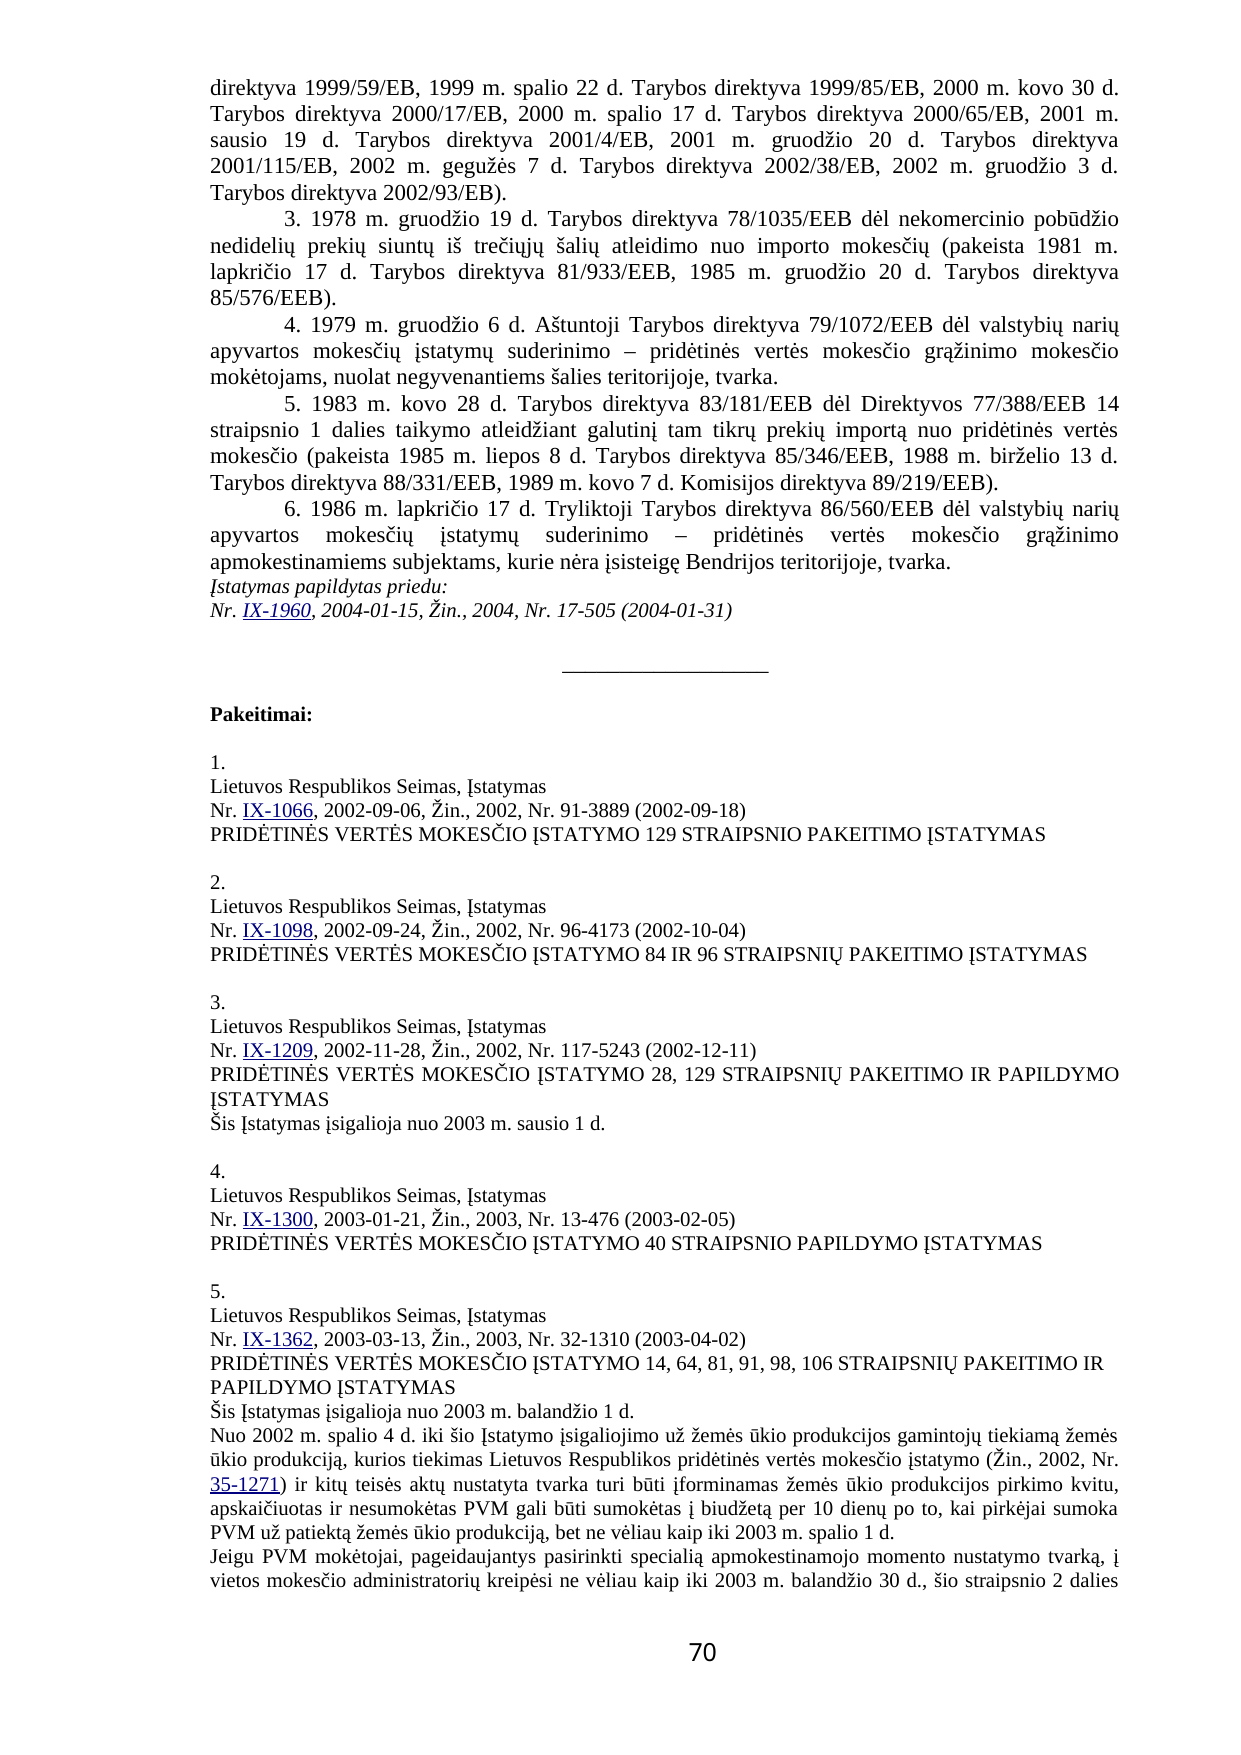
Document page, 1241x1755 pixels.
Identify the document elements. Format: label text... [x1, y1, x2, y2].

text Pakeitimai: [210, 701, 1120, 726]
text PRIDĖTINĖS VERTĖS MOKESČIO ĮSTATYMO 84 IR 96 STRAIPSNIŲ PAKEITIMO ĮSTATYMAS [210, 942, 1120, 966]
text Šis Įstatymas įsigalioja nuo 2003 m. sausio 1 d. [210, 1111, 1120, 1134]
text Nr. IX-1066, 2002-09-06, Žin., 2002, Nr. 91-3889 (2002-09-18) [210, 798, 1120, 822]
text Lietuvos Respublikos Seimas, Įstatymas [210, 774, 1120, 798]
text Šis Įstatymas įsigalioja nuo 2003 m. balandžio 1 d. [210, 1399, 1120, 1423]
text PRIDĖTINĖS VERTĖS MOKESČIO ĮSTATYMO 28, 129 STRAIPSNIŲ PAKEITIMO IR PAPILDYMO ĮSTATYMAS [210, 1062, 1120, 1111]
text Jeigu PVM mokėtojai, pageidaujantys pasirinkti specialią apmokestinamojo momento nustatymo tvarką, į vietos mokesčio administratorių kreipėsi ne vėliau kaip iki 2003 m. balandžio 30 d., šio straipsnio 2 dalies [210, 1544, 1120, 1592]
text PRIDĖTINĖS VERTĖS MOKESČIO ĮSTATYMO 40 STRAIPSNIO PAPILDYMO ĮSTATYMAS [210, 1231, 1120, 1255]
text 5. 1983 m. kovo 28 d. Tarybos direktyva 83/181/EEB dėl Direktyvos 77/388/EEB 14 straipsnio 1 dalies taikymo atleidžiant galutinį tam tikrų prekių importą nuo pridėtinės vertės mokesčio (pakeista 1985 m. liepos 8 d. Tarybos direktyva 85/346/EEB, 1988 m. birželio 13 d. Tarybos direktyva 88/331/EEB, 1989 m. kovo 7 d. Komisijos direktyva 89/219/EEB). [210, 390, 1120, 495]
text Lietuvos Respublikos Seimas, Įstatymas [210, 894, 1120, 918]
text PRIDĖTINĖS VERTĖS MOKESČIO ĮSTATYMO 129 STRAIPSNIO PAKEITIMO ĮSTATYMAS [210, 822, 1120, 846]
text Nr. IX-1362, 2003-03-13, Žin., 2003, Nr. 32-1310 (2003-04-02) [210, 1327, 1120, 1351]
text PRIDĖTINĖS VERTĖS MOKESČIO ĮSTATYMO 14, 64, 81, 91, 98, 106 STRAIPSNIŲ PAKEITIMO IR PAPILDYMO ĮSTATYMAS [210, 1351, 1120, 1399]
text Lietuvos Respublikos Seimas, Įstatymas [210, 1014, 1120, 1038]
text 4. [210, 1159, 1120, 1183]
text 5. [210, 1279, 1120, 1303]
text 1. [210, 749, 1120, 774]
text Lietuvos Respublikos Seimas, Įstatymas [210, 1303, 1120, 1327]
text 2. [210, 870, 1120, 894]
text Nr. IX-1300, 2003-01-21, Žin., 2003, Nr. 13-476 (2003-02-05) [210, 1207, 1120, 1231]
text __________________ [210, 649, 1120, 675]
text Lietuvos Respublikos Seimas, Įstatymas [210, 1183, 1120, 1207]
text 6. 1986 m. lapkričio 17 d. Tryliktoji Tarybos direktyva 86/560/EEB dėl valstybių narių apyvartos mokesčių įstatymų suderinimo – pridėtinės vertės mokesčio grąžinimo apmokestinamiems subjektams, kurie nėra įsisteigę Bendrijos teritorijoje, tvarka. [210, 495, 1120, 574]
text Nr. IX-1209, 2002-11-28, Žin., 2002, Nr. 117-5243 (2002-12-11) [210, 1038, 1120, 1062]
text Įstatymas papildytas priedu: [210, 574, 1120, 598]
text Nuo 2002 m. spalio 4 d. iki šio Įstatymo įsigaliojimo už žemės ūkio produkcijos gamintojų tiekiamą žemės ūkio produkciją, kurios tiekimas Lietuvos Respublikos pridėtinės vertės mokesčio įstatymo (Žin., 2002, Nr. 35-1271) ir kitų teisės aktų nustatyta tvarka turi būti įforminamas žemės ūkio produkcijos pirkimo kvitu, apskaičiuotas ir nesumokėtas PVM gali būti sumokėtas į biudžetą per 10 dienų po to, kai pirkėjai sumoka PVM už patiektą žemės ūkio produkciją, bet ne vėliau kaip iki 2003 m. spalio 1 d. [210, 1423, 1120, 1544]
text 3. [210, 990, 1120, 1014]
text Nr. IX-1098, 2002-09-24, Žin., 2002, Nr. 96-4173 (2002-10-04) [210, 918, 1120, 942]
text 4. 1979 m. gruodžio 6 d. Aštuntoji Tarybos direktyva 79/1072/EEB dėl valstybių narių apyvartos mokesčių įstatymų suderinimo – pridėtinės vertės mokesčio grąžinimo mokesčio mokėtojams, nuolat negyvenantiems šalies teritorijoje, tvarka. [210, 311, 1120, 390]
text Nr. IX-1960, 2004-01-15, Žin., 2004, Nr. 17-505 (2004-01-31) [210, 598, 1120, 622]
text 3. 1978 m. gruodžio 19 d. Tarybos direktyva 78/1035/EEB dėl nekomercinio pobūdžio nedidelių prekių siuntų iš trečiųjų šalių atleidimo nuo importo mokesčių (pakeista 1981 m. lapkričio 17 d. Tarybos direktyva 81/933/EEB, 1985 m. gruodžio 20 d. Tarybos direktyva 85/576/EEB). [210, 205, 1120, 311]
text direktyva 1999/59/EB, 1999 m. spalio 22 d. Tarybos direktyva 1999/85/EB, 2000 m. kovo 30 d. Tarybos direktyva 2000/17/EB, 2000 m. spalio 17 d. Tarybos direktyva 2000/65/EB, 2001 m. sausio 19 d. Tarybos direktyva 2001/4/EB, 2001 m. gruodžio 20 d. Tarybos direktyva 2001/115/EB, 2002 m. gegužės 7 d. Tarybos direktyva 2002/38/EB, 2002 m. gruodžio 3 d. Tarybos direktyva 2002/93/EB). [210, 73, 1120, 205]
